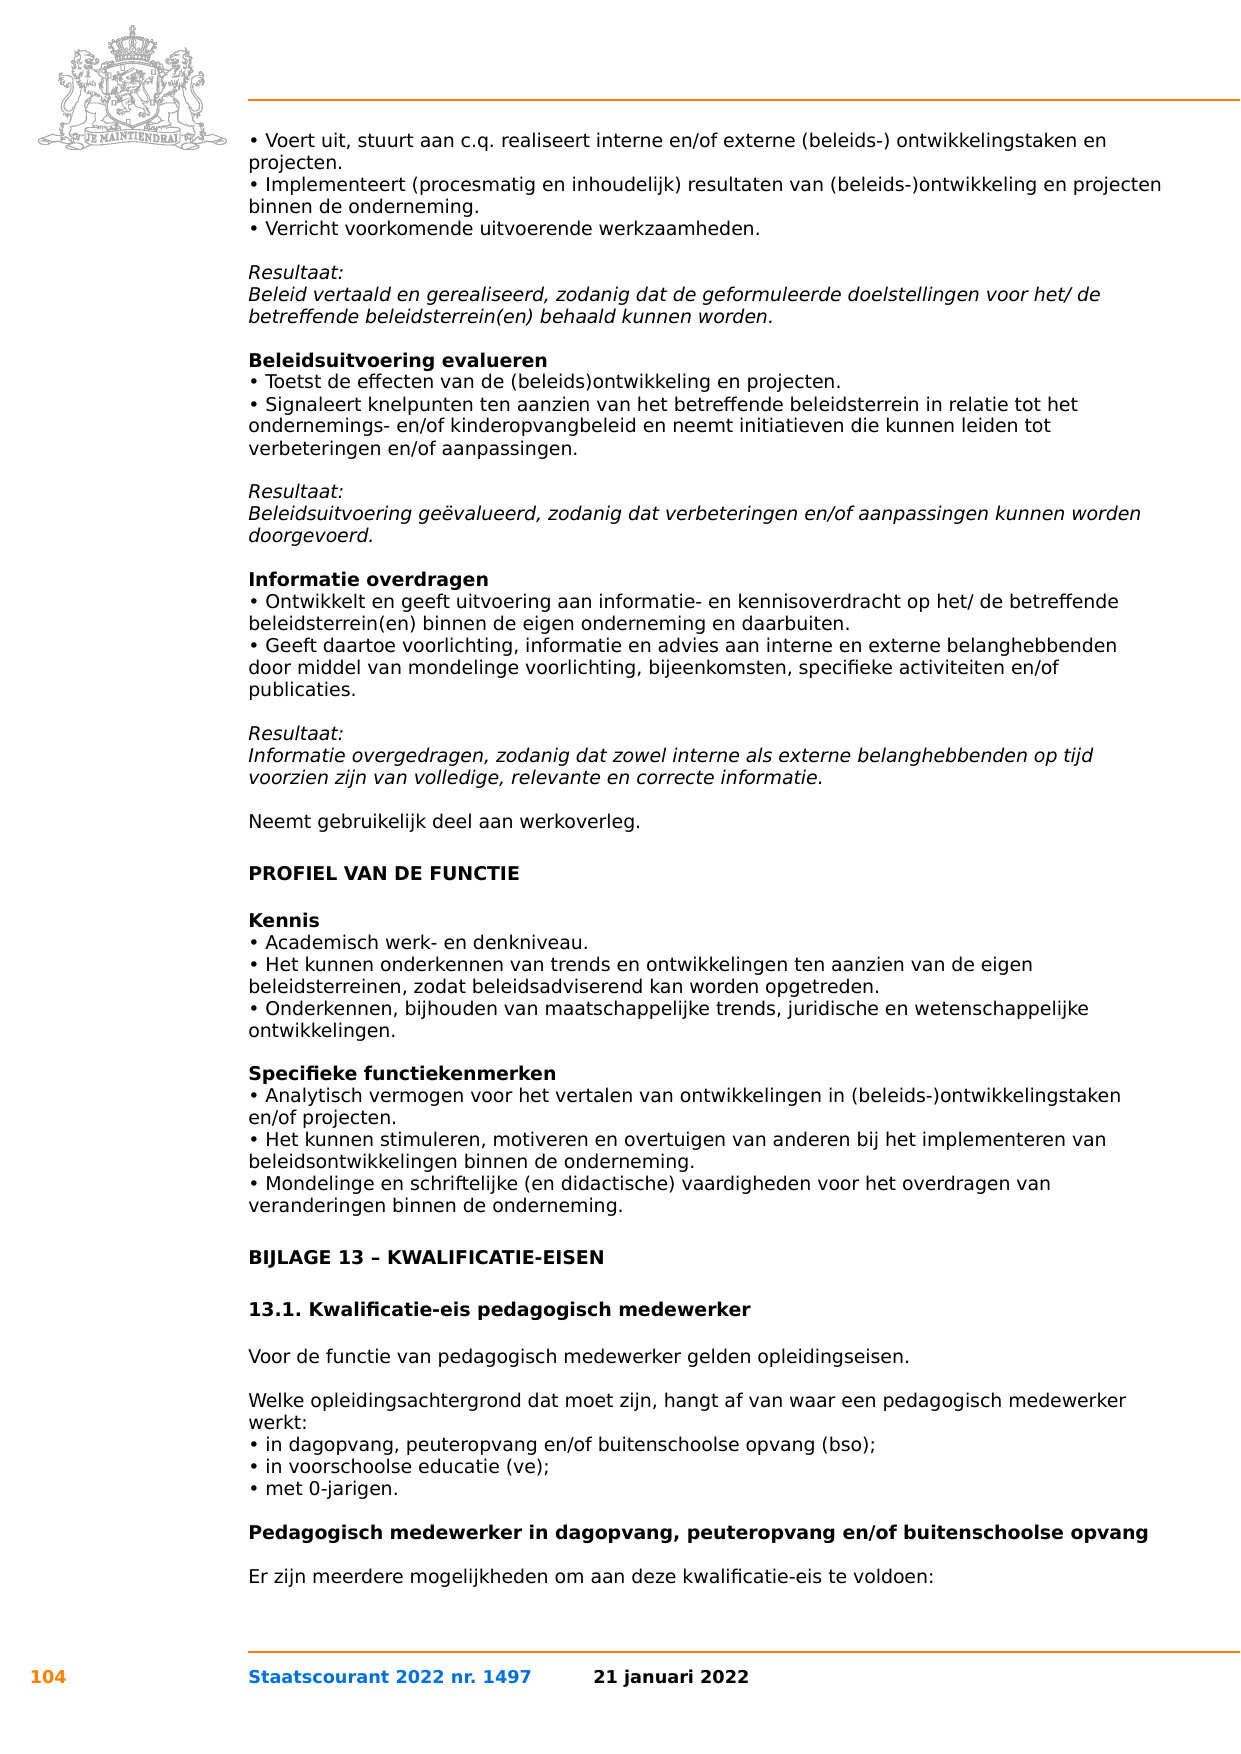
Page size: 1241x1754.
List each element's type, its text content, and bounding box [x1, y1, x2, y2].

text • Geeft daartoe voorlichting, informatie en advies aan interne en externe belanghebbenden door middel van mondelinge voorlichting, bijeenkomsten, specifieke activiteiten en/of publicaties. [248, 635, 1163, 701]
subtitle BIJLAGE 13 – KWALIFICATIE-EISEN [248, 1247, 1163, 1269]
text • in voorschoolse educatie (ve); [248, 1456, 1163, 1478]
text • Implementeert (procesmatig en inhoudelijk) resultaten van (beleids-)ontwikkeling en projecten binnen de onderneming. [248, 174, 1163, 218]
subtitle Kennis [248, 909, 1163, 932]
text Neemt gebruikelijk deel aan werkoverleg. [248, 811, 1163, 833]
text Welke opleidingsachtergrond dat moet zijn, hangt af van waar een pedagogisch medewerker werkt: [248, 1390, 1163, 1434]
text • Ontwikkelt en geeft uitvoering aan informatie- en kennisoverdracht op het/ de betreffende beleidsterrein(en) binnen de eigen onderneming en daarbuiten. [248, 591, 1163, 635]
text • Signaleert knelpunten ten aanzien van het betreffende beleidsterrein in relatie tot het ondernemings- en/of kinderopvangbeleid en neemt initiatieven die kunnen leiden tot verbeteringen en/of aanpassingen. [248, 393, 1163, 459]
text Resultaat: [248, 481, 1163, 503]
subtitle PROFIEL VAN DE FUNCTIE [248, 863, 1163, 884]
text • Analytisch vermogen voor het vertalen van ontwikkelingen in (beleids-)ontwikkelingstaken en/of projecten. [248, 1085, 1163, 1129]
text Beleidsuitvoering geëvalueerd, zodanig dat verbeteringen en/of aanpassingen kunnen worden doorgevoerd. [248, 503, 1163, 547]
text • Onderkennen, bijhouden van maatschappelijke trends, juridische en wetenschappelijke ontwikkelingen. [248, 997, 1163, 1041]
text • in dagopvang, peuteropvang en/of buitenschoolse opvang (bso); [248, 1434, 1163, 1456]
text Voor de functie van pedagogisch medewerker gelden opleidingseisen. [248, 1346, 1163, 1368]
subtitle 13.1. Kwalificatie-eis pedagogisch medewerker [248, 1299, 1163, 1321]
text • Het kunnen stimuleren, motiveren en overtuigen van anderen bij het implementeren van beleidsontwikkelingen binnen de onderneming. [248, 1129, 1163, 1173]
text Informatie overgedragen, zodanig dat zowel interne als externe belanghebbenden op tijd voorzien zijn van volledige, relevante en correcte informatie. [248, 745, 1163, 789]
text Resultaat: [248, 262, 1163, 284]
text • met 0-jarigen. [248, 1478, 1163, 1500]
text • Voert uit, stuurt aan c.q. realiseert interne en/of externe (beleids-) ontwikkelingstaken en projecten. [248, 130, 1163, 174]
text • Verricht voorkomende uitvoerende werkzaamheden. [248, 218, 1163, 240]
text • Het kunnen onderkennen van trends en ontwikkelingen ten aanzien van de eigen beleidsterreinen, zodat beleidsadviserend kan worden opgetreden. [248, 953, 1163, 997]
subtitle Specifieke functiekenmerken [248, 1063, 1163, 1085]
subtitle Informatie overdragen [248, 569, 1163, 591]
text • Toetst de effecten van de (beleids)ontwikkeling en projecten. [248, 371, 1163, 393]
text Er zijn meerdere mogelijkheden om aan deze kwalificatie-eis te voldoen: [248, 1566, 1163, 1588]
text • Mondelinge en schriftelijke (en didactische) vaardigheden voor het overdragen van veranderingen binnen de onderneming. [248, 1173, 1163, 1217]
subtitle Pedagogisch medewerker in dagopvang, peuteropvang en/of buitenschoolse opvang [248, 1522, 1163, 1544]
subtitle Beleidsuitvoering evalueren [248, 349, 1163, 371]
text Resultaat: [248, 723, 1163, 745]
picture [38, 25, 227, 150]
text Beleid vertaald en gerealiseerd, zodanig dat de geformuleerde doelstellingen voor het/ de betreffende beleidsterrein(en) behaald kunnen worden. [248, 284, 1163, 328]
text • Academisch werk- en denkniveau. [248, 932, 1163, 953]
